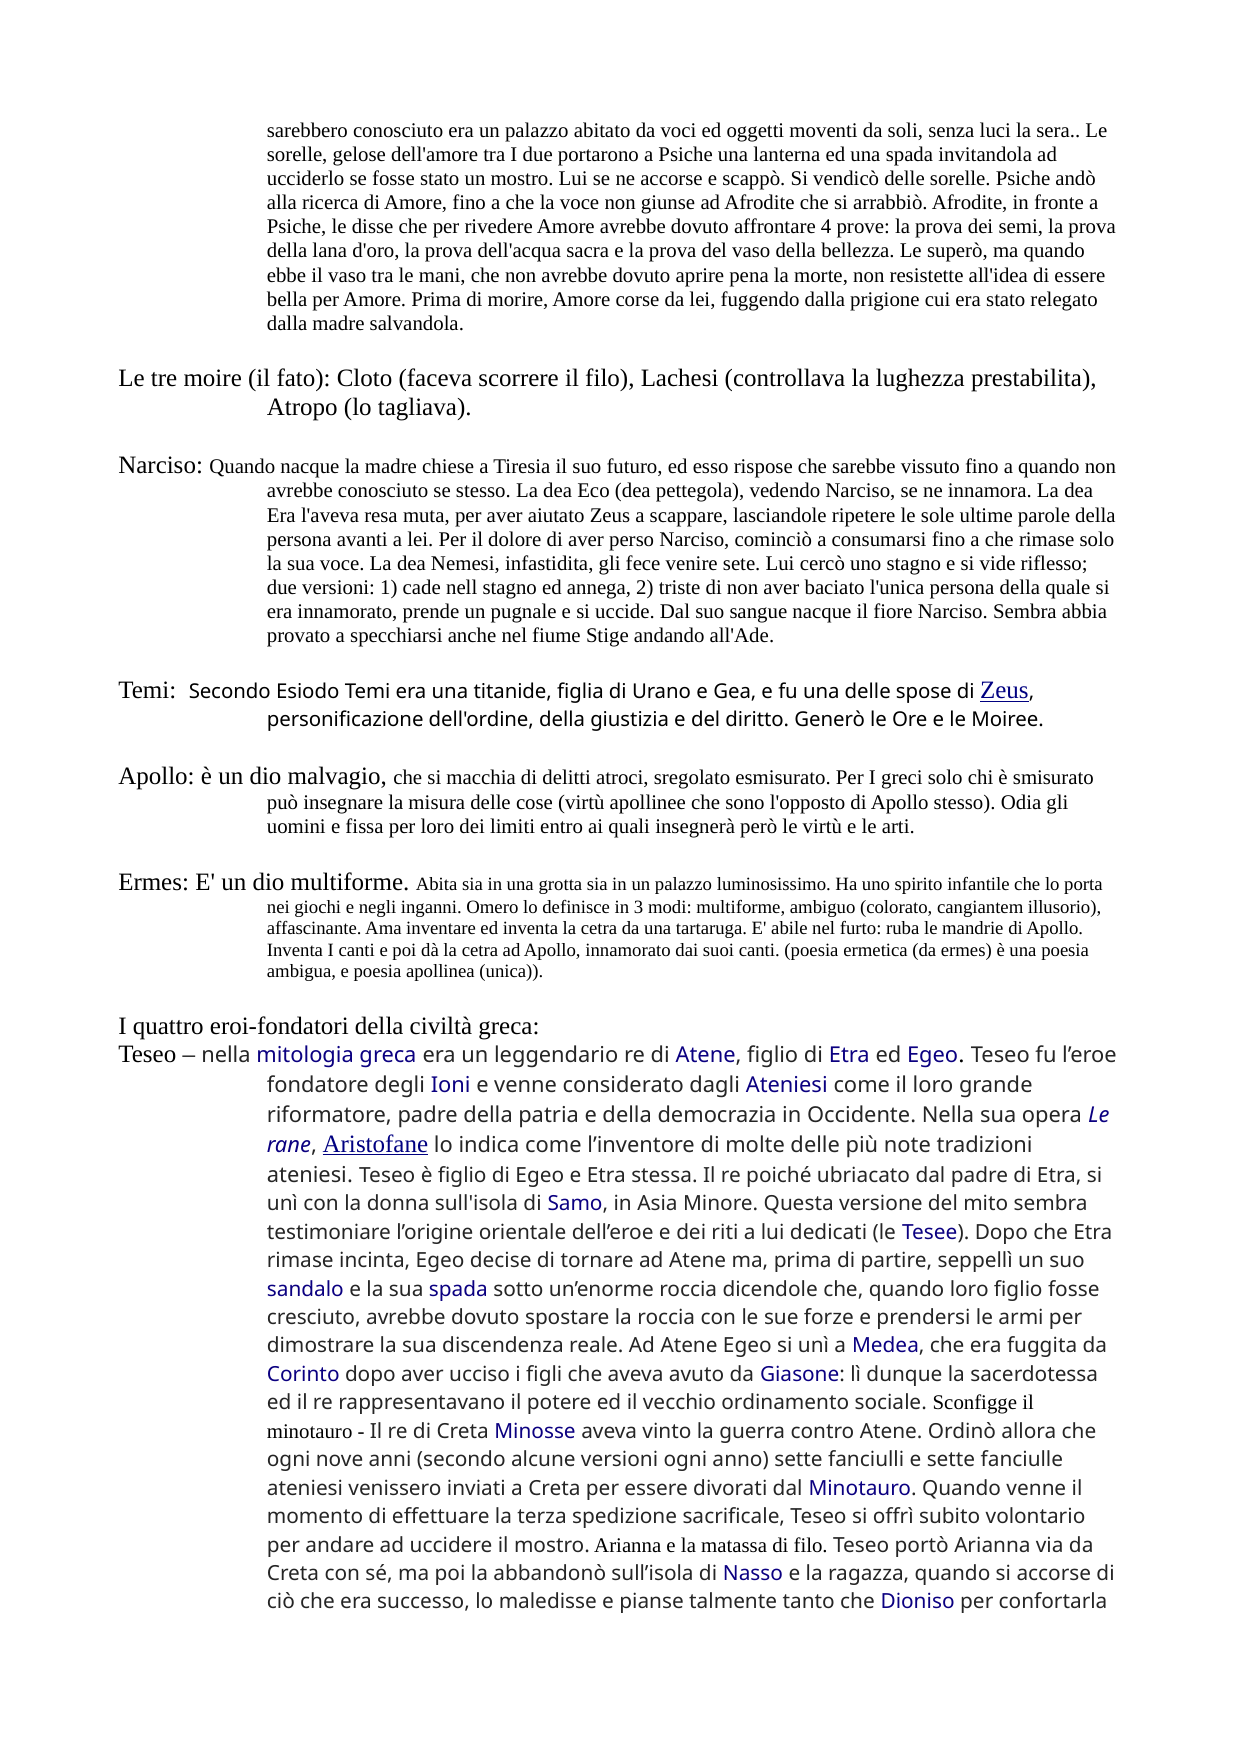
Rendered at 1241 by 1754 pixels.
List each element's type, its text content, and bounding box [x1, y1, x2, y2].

text Apollo: è un dio malvagio, che si macchia di delitti atroci, sregolato esmisurato. Per I greci solo chi è smisurato può insegnare la misura delle cose (virtù apollinee che sono l'opposto di Apollo stesso). Odia gli uomini e fissa per loro dei limiti entro ai quali insegnerà però le virtù e le arti. [118, 761, 1122, 838]
text Narciso: Quando nacque la madre chiese a Tiresia il suo futuro, ed esso rispose che sarebbe vissuto fino a quando non avrebbe conosciuto se stesso. La dea Eco (dea pettegola), vedendo Narciso, se ne innamora. La dea Era l'aveva resa muta, per aver aiutato Zeus a scappare, lasciandole ripetere le sole ultime parole della persona avanti a lei. Per il dolore di aver perso Narciso, cominciò a consumarsi fino a che rimase solo la sua voce. La dea Nemesi, infastidita, gli fece venire sete. Lui cercò uno stagno e si vide riflesso; due versioni: 1) cade nell stagno ed annega, 2) triste di non aver baciato l'unica persona della quale si era innamorato, prende un pugnale e si uccide. Dal suo sangue nacque il fiore Narciso. Sembra abbia provato a specchiarsi anche nel fiume Stige andando all'Ade. [118, 450, 1122, 647]
text Le tre moire (il fato): Cloto (faceva scorrere il filo), Lachesi (controllava la lughezza prestabilita), Atropo (lo tagliava). [118, 363, 1122, 421]
text Teseo – nella mitologia greca era un leggendario re di Atene, figlio di Etra ed Egeo. Teseo fu l’eroe fondatore degli Ioni e venne considerato dagli Ateniesi come il loro grande riformatore, padre della patria e della democrazia in Occidente. Nella sua opera Le rane, Aristofane lo indica come l’inventore di molte delle più note tradizioni ateniesi. Teseo è figlio di Egeo e Etra stessa. Il re poiché ubriacato dal padre di Etra, si unì con la donna sull'isola di Samo, in Asia Minore. Questa versione del mito sembra testimoniare l’origine orientale dell’eroe e dei riti a lui dedicati (le Tesee). Dopo che Etra rimase incinta, Egeo decise di tornare ad Atene ma, prima di partire, seppellì un suo sandalo e la sua spada sotto un’enorme roccia dicendole che, quando loro figlio fosse cresciuto, avrebbe dovuto spostare la roccia con le sue forze e prendersi le armi per dimostrare la sua discendenza reale. Ad Atene Egeo si unì a Medea, che era fuggita da Corinto dopo aver ucciso i figli che aveva avuto da Giasone: lì dunque la sacerdotessa ed il re rappresentavano il potere ed il vecchio ordinamento sociale. Sconfigge il minotauro - Il re di Creta Minosse aveva vinto la guerra contro Atene. Ordinò allora che ogni nove anni (secondo alcune versioni ogni anno) sette fanciulli e sette fanciulle ateniesi venissero inviati a Creta per essere divorati dal Minotauro. Quando venne il momento di effettuare la terza spedizione sacrificale, Teseo si offrì subito volontario per andare ad uccidere il mostro. Arianna e la matassa di filo. Teseo portò Arianna via da Creta con sé, ma poi la abbandonò sull’isola di Nasso e la ragazza, quando si accorse di ciò che era successo, lo maledisse e pianse talmente tanto che Dioniso per confortarla [118, 1039, 1122, 1615]
text sarebbero conosciuto era un palazzo abitato da voci ed oggetti moventi da soli, senza luci la sera.. Le sorelle, gelose dell'amore tra I due portarono a Psiche una lanterna ed una spada invitandola ad ucciderlo se fosse stato un mostro. Lui se ne accorse e scappò. Si vendicò delle sorelle. Psiche andò alla ricerca di Amore, fino a che la voce non giunse ad Afrodite che si arrabbiò. Afrodite, in fronte a Psiche, le disse che per rivedere Amore avrebbe dovuto affrontare 4 prove: la prova dei semi, la prova della lana d'oro, la prova dell'acqua sacra e la prova del vaso della bellezza. Le superò, ma quando ebbe il vaso tra le mani, che non avrebbe dovuto aprire pena la morte, non resistette all'idea di essere bella per Amore. Prima di morire, Amore corse da lei, fuggendo dalla prigione cui era stato relegato dalla madre salvandola. [118, 118, 1122, 335]
text Temi: Secondo Esiodo Temi era una titanide, figlia di Urano e Gea, e fu una delle spose di Zeus, personificazione dell'ordine, della giustizia e del diritto. Generò le Ore e le Moiree. [118, 676, 1122, 733]
text I quattro eroi-fondatori della civiltà greca: [118, 1011, 1122, 1039]
text Ermes: E' un dio multiforme. Abita sia in una grotta sia in un palazzo luminosissimo. Ha uno spirito infantile che lo porta nei giochi e negli inganni. Omero lo definisce in 3 modi: multiforme, ambiguo (colorato, cangiantem illusorio), affascinante. Ama inventare ed inventa la cetra da una tartaruga. E' abile nel furto: ruba le mandrie di Apollo. Inventa I canti e poi dà la cetra ad Apollo, innamorato dai suoi canti. (poesia ermetica (da ermes) è una poesia ambigua, e poesia apollinea (unica)). [118, 867, 1122, 982]
